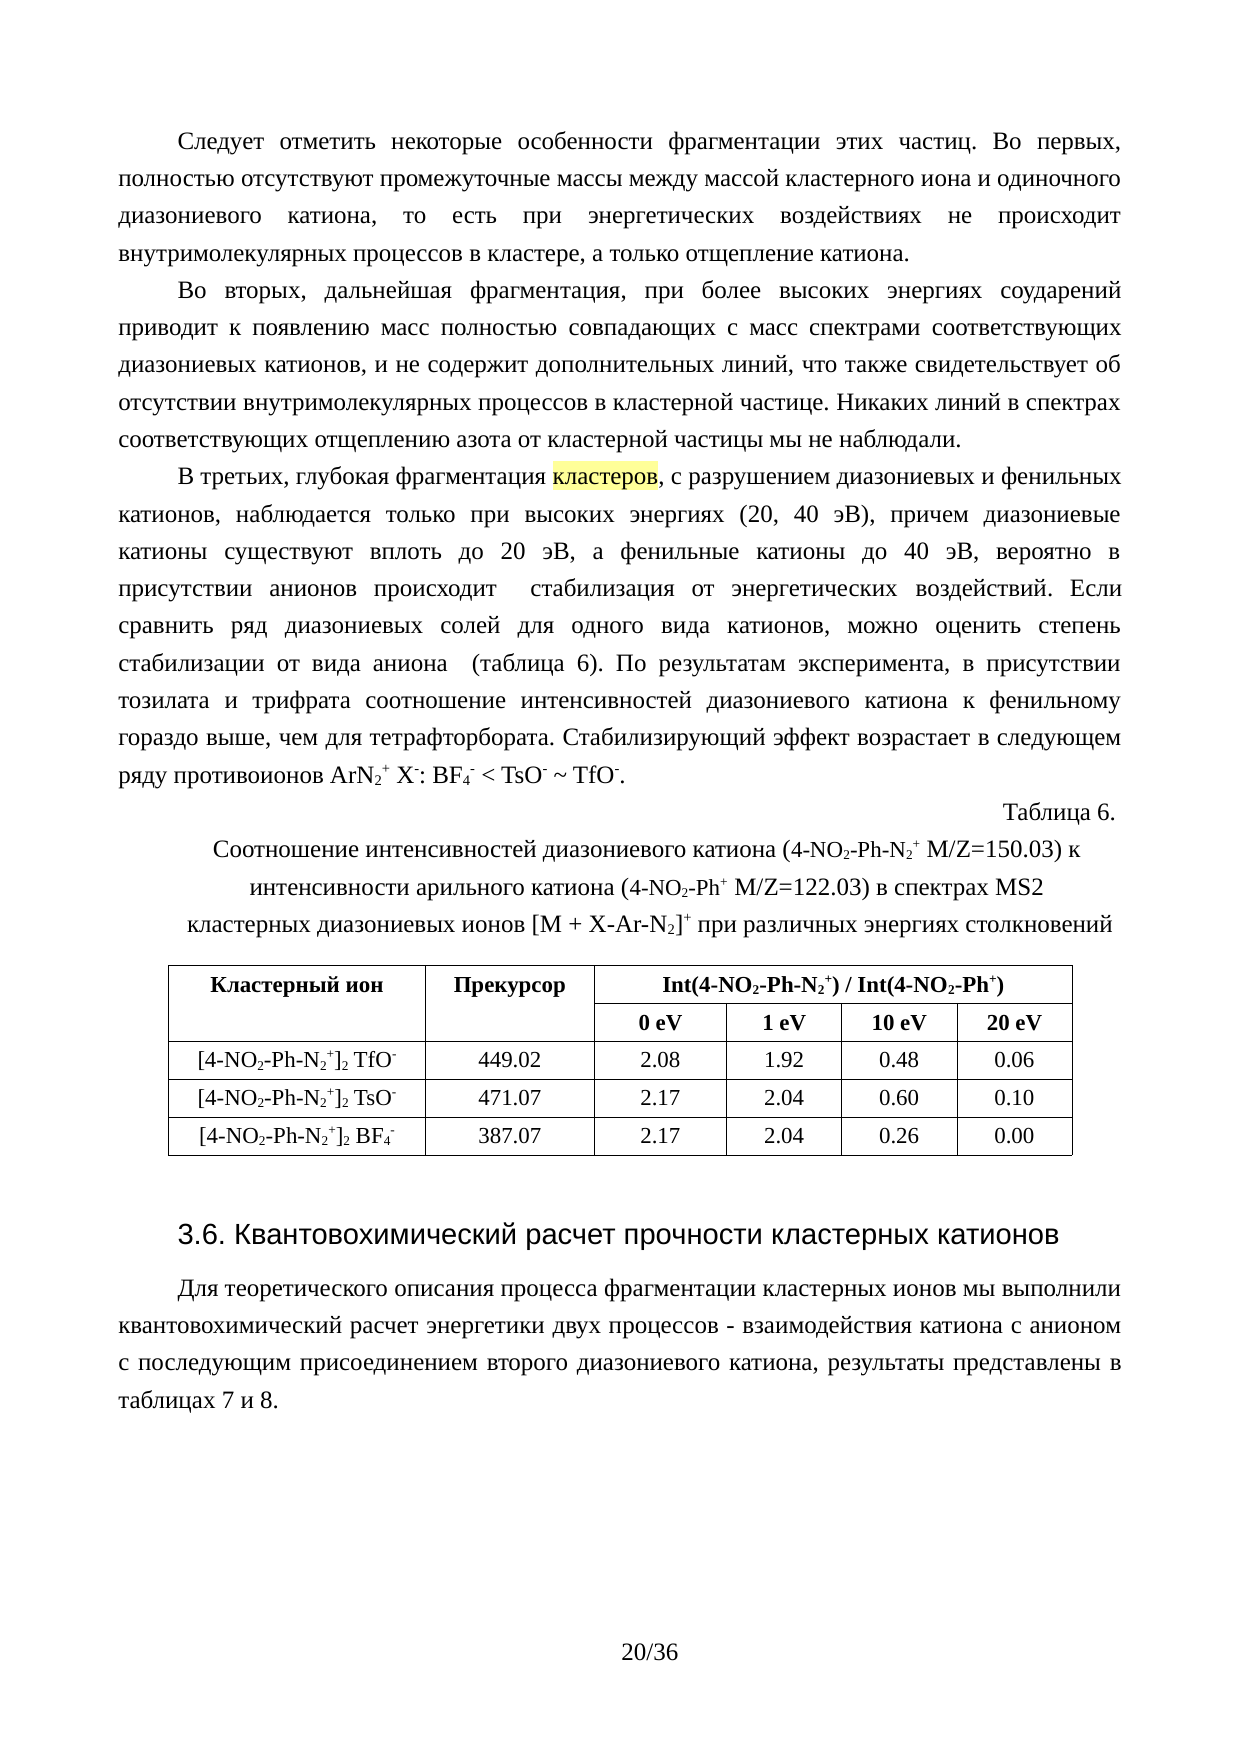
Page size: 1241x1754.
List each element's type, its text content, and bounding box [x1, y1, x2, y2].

table_cell 0.48 [842, 1042, 957, 1079]
text Таблица 6. [118, 797, 1122, 826]
table_cell 2.04 [727, 1118, 841, 1154]
text Следует отметить некоторые особенности фрагментации этих частиц. Во первых, полностью отсутствуют промежуточные массы между массой кластерного иона и одиночного диазониевого катиона, то есть при энергетических воздействиях не происходит внутримолекулярных процессов в кластере, а только отщепление катиона. [118, 126, 1122, 266]
text Соотношение интенсивностей диазониевого катиона (4-NO2-Ph-N2+ M/Z=150.03) к [118, 834, 1122, 863]
text Во вторых, дальнейшая фрагментация, при более высоких энергиях соударений приводит к появлению масс полностью совпадающих с масс спектрами соответствующих диазониевых катионов, и не содержит дополнительных линий, что также свидетельствует об отсутствии внутримолекулярных процессов в кластерной частице. Никаких линий в спектрах соответствующих отщеплению азота от кластерной частицы мы не наблюдали. [118, 275, 1122, 453]
table_cell 1.92 [727, 1042, 841, 1079]
table_cell 2.17 [595, 1080, 726, 1117]
table_cell 2.17 [595, 1118, 726, 1154]
text кластерных диазониевых ионов [M + X-Ar-N2]+ при различных энергиях столкновений [118, 909, 1122, 938]
table_cell 0.00 [958, 1118, 1072, 1154]
table_cell [4-NO2-Ph-N2+]2 BF4- [169, 1118, 425, 1154]
table_cell 2.08 [595, 1042, 726, 1079]
text В третьих, глубокая фрагментация кластеров, с разрушением диазониевых и фенильных катионов, наблюдается только при высоких энергиях (20, 40 эВ), причем диазониевые катионы существуют вплоть до 20 эВ, а фенильные катионы до 40 эВ, вероятно в присутствии анионов происходит стабилизация от энергетических воздействий. Если сравнить ряд диазониевых солей для одного вида катионов, можно оценить степень стабилизации от вида аниона (таблица 6). По результатам эксперимента, в присутствии тозилата и трифрата соотношение интенсивностей диазониевого катиона к фенильному гораздо выше, чем для тетрафторбората. Стабилизирующий эффект возрастает в следующем ряду противоионов ArN2+ X-: BF4- < TsO- ~ TfO-. [118, 461, 1122, 788]
table_cell [4-NO2-Ph-N2+]2 TsO- [169, 1080, 425, 1117]
table_cell 449.02 [426, 1042, 594, 1079]
table_cell 2.04 [727, 1080, 841, 1117]
table_cell 471.07 [426, 1080, 594, 1117]
subtitle 3.6. Квантовохимический расчет прочности кластерных катионов [177, 1217, 1122, 1250]
text Для теоретического описания процесса фрагментации кластерных ионов мы выполнили квантовохимический расчет энергетики двух процессов - взаимодействия катиона с анионом с последующим присоединением второго диазониевого катиона, результаты представлены в таблицах 7 и 8. [118, 1273, 1122, 1413]
table_header Int(4-NO2-Ph-N2+) / Int(4-NO2-Ph+) [595, 966, 1072, 1003]
table_cell 0 eV [595, 1004, 726, 1041]
table_cell [4-NO2-Ph-N2+]2 TfO- [169, 1042, 425, 1079]
text интенсивности арильного катиона (4-NO2-Ph+ M/Z=122.03) в спектрах MS2 [118, 872, 1122, 900]
table_cell 20 eV [958, 1004, 1072, 1041]
table_cell 0.06 [958, 1042, 1072, 1079]
table_cell 0.60 [842, 1080, 957, 1117]
table_header Прекурсор [426, 966, 594, 1041]
table_cell 387.07 [426, 1118, 594, 1154]
table_cell 0.26 [842, 1118, 957, 1154]
table_cell 1 eV [727, 1004, 841, 1041]
table_cell 0.10 [958, 1080, 1072, 1117]
table_header Кластерный ион [169, 966, 425, 1041]
table_cell 10 eV [842, 1004, 957, 1041]
